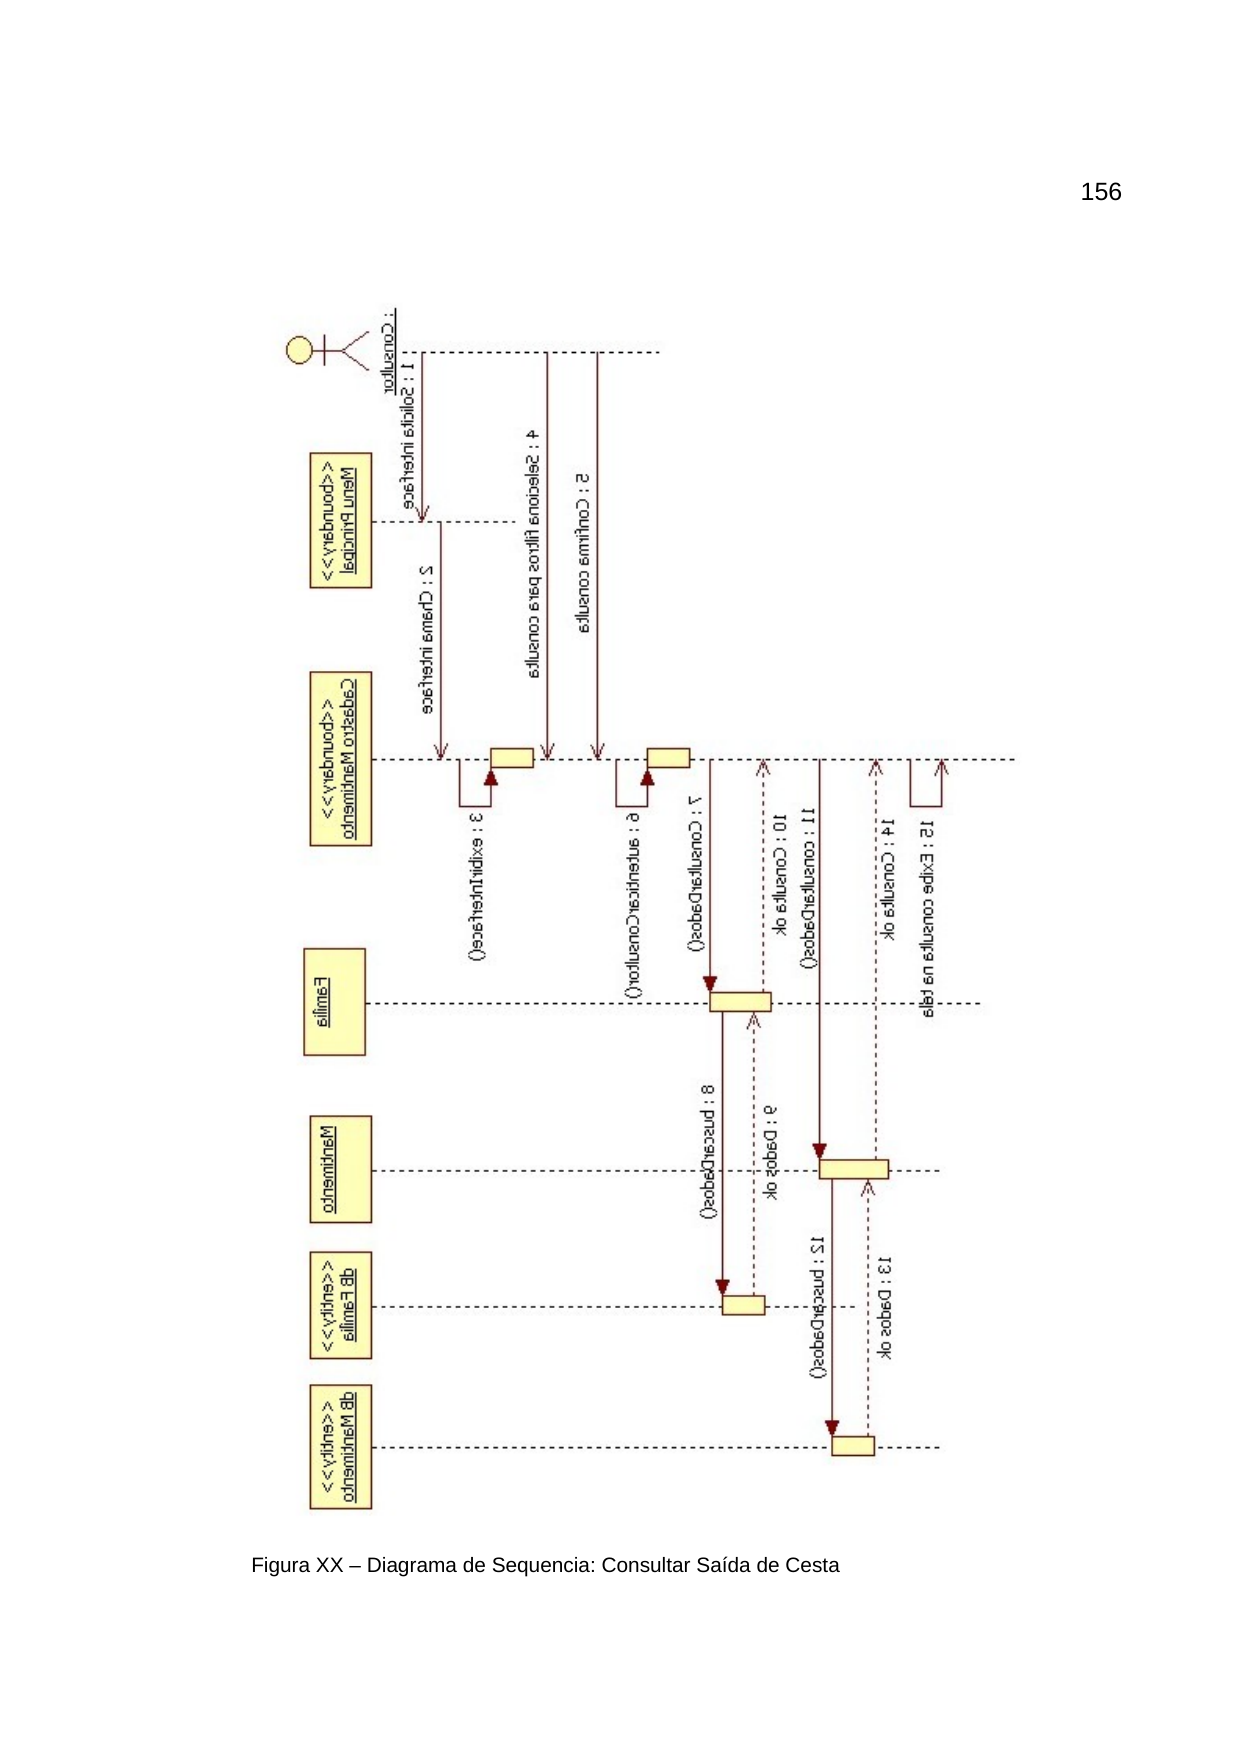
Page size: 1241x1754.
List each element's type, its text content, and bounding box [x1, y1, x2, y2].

text Figura XX – Diagrama de Sequencia: Consultar Saída de Cesta [177, 1541, 1122, 1577]
picture [252, 265, 1047, 1541]
